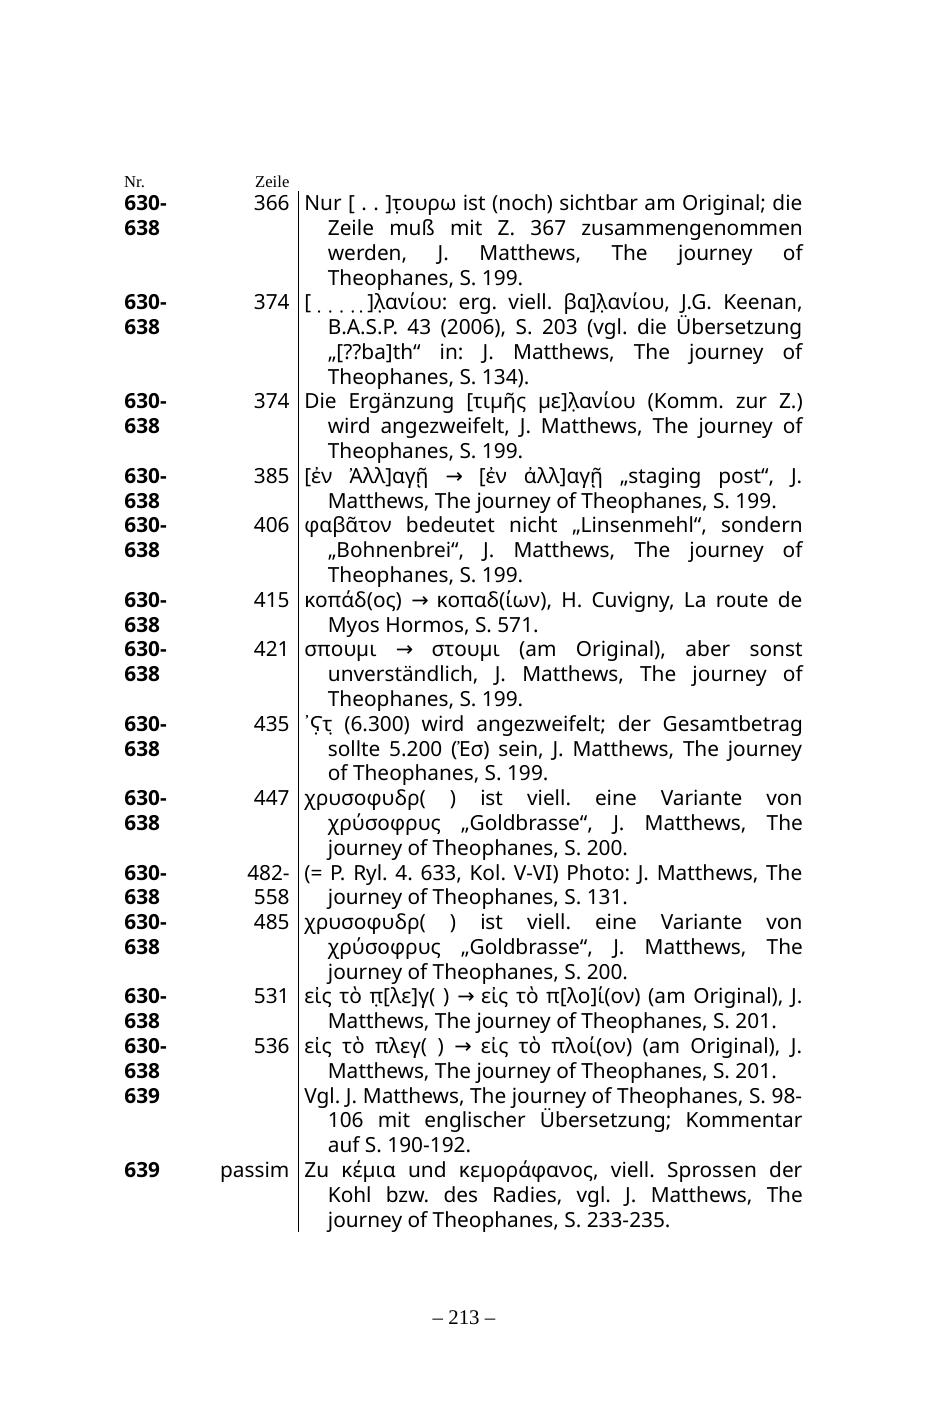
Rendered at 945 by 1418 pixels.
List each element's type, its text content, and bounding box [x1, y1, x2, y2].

table_cell εἰς τὸ π̣[λε]γ( ) → εἰς τὸ π[λο]ί(ον) (am Original), J. Matthews, The journey of Theophanes, S. 201. [299, 984, 809, 1034]
table_cell κοπάδ(ος) → κοπαδ(ίων), H. Cuvigny, La route de Myos Hormos, S. 571. [299, 588, 809, 637]
table_cell 639 [118, 1083, 207, 1158]
table_cell 415 [207, 588, 298, 637]
table_cell [207, 1083, 298, 1158]
table_cell εἰς τὸ πλεγ( ) → εἰς τὸ πλοί(ον) (am Original), J. Matthews, The journey of Theophanes, S. 201. [299, 1034, 809, 1083]
table_cell 482-558 [207, 860, 298, 910]
table_cell 630-638 [118, 389, 207, 463]
table_cell 630-638 [118, 910, 207, 984]
table_cell 406 [207, 513, 298, 587]
table_cell Zu κέμια und κεμοράφανος, viell. Sprossen der Kohl bzw. des Radies, vgl. J. Matthews, The journey of Theophanes, S. 233-235. [299, 1158, 809, 1232]
table_cell Vgl. J. Matthews, The journey of Theophanes, S. 98-106 mit englischer Übersetzung; Kommentar auf S. 190-192. [299, 1083, 809, 1158]
table_cell Die Ergänzung [τιμῆς με]λ̣ανίου (Komm. zur Z.) wird angezweifelt, J. Matthews, The journey of Theophanes, S. 199. [299, 389, 809, 463]
table_cell Nur [ . . ]τ̣ουρω ist (noch) sichtbar am Original; die Zeile muß mit Z. 367 zusammengenommen werden, J. Matthews, The journey of Theophanes, S. 199. [299, 191, 809, 290]
table_cell 639 [118, 1158, 207, 1232]
table_cell χρυσοφυδρ( ) ist viell. eine Variante von χρύσοφρυς „Goldbrasse“, J. Matthews, The journey of Theophanes, S. 200. [299, 910, 809, 984]
table_cell 630-638 [118, 711, 207, 786]
table_cell 374 [207, 290, 298, 389]
table_cell 630-638 [118, 637, 207, 711]
table_cell (= P. Ryl. 4. 633, Kol. V-VI) Photo: J. Matthews, The journey of Theophanes, S. 131. [299, 860, 809, 910]
table_cell 435 [207, 711, 298, 786]
table_cell [ἐν Ἀλλ]αγῇ → [ἐν ἀλλ]αγῇ „staging post“, J. Matthews, The journey of Theophanes, S. 199. [299, 464, 809, 513]
table_cell σπουμι → στουμι (am Original), aber sonst unverständlich, J. Matthews, The journey of Theophanes, S. 199. [299, 637, 809, 711]
table_cell 630-638 [118, 290, 207, 389]
table_cell 630-638 [118, 786, 207, 860]
table_cell 630-638 [118, 588, 207, 637]
table_cell 630-638 [118, 513, 207, 587]
table_cell passim [207, 1158, 298, 1232]
table_cell 630-638 [118, 191, 207, 290]
table_cell 374 [207, 389, 298, 463]
table_cell [ ̣ ̣ ̣ ̣ ̣]λ̣ανίου: erg. viell. βα]λ̣ανίου, J.G. Keenan, B.A.S.P. 43 (2006), S. 203 (vgl. die Übersetzung „[??ba]th“ in: J. Matthews, The journey of Theophanes, S. 134). [299, 290, 809, 389]
table_cell 630-638 [118, 984, 207, 1034]
table_cell φαβᾶτον bedeutet nicht „Linsenmehl“, sondern „Bohnenbrei“, J. Matthews, The journey of Theophanes, S. 199. [299, 513, 809, 587]
table_cell 385 [207, 464, 298, 513]
table_cell 630-638 [118, 1034, 207, 1083]
table_cell 630-638 [118, 860, 207, 910]
table_cell 531 [207, 984, 298, 1034]
table_cell 536 [207, 1034, 298, 1083]
table_cell 421 [207, 637, 298, 711]
table_cell 485 [207, 910, 298, 984]
table_cell 447 [207, 786, 298, 860]
table_cell χρυσοφυδρ( ) ist viell. eine Variante von χρύσοφρυς „Goldbrasse“, J. Matthews, The journey of Theophanes, S. 200. [299, 786, 809, 860]
table_cell 630-638 [118, 464, 207, 513]
table_cell ᾿Ϛ̣τ̣ (6.300) wird angezweifelt; der Gesamtbetrag sollte 5.200 (Ἐσ) sein, J. Matthews, The journey of Theophanes, S. 199. [299, 711, 809, 786]
table_cell 366 [207, 191, 298, 290]
